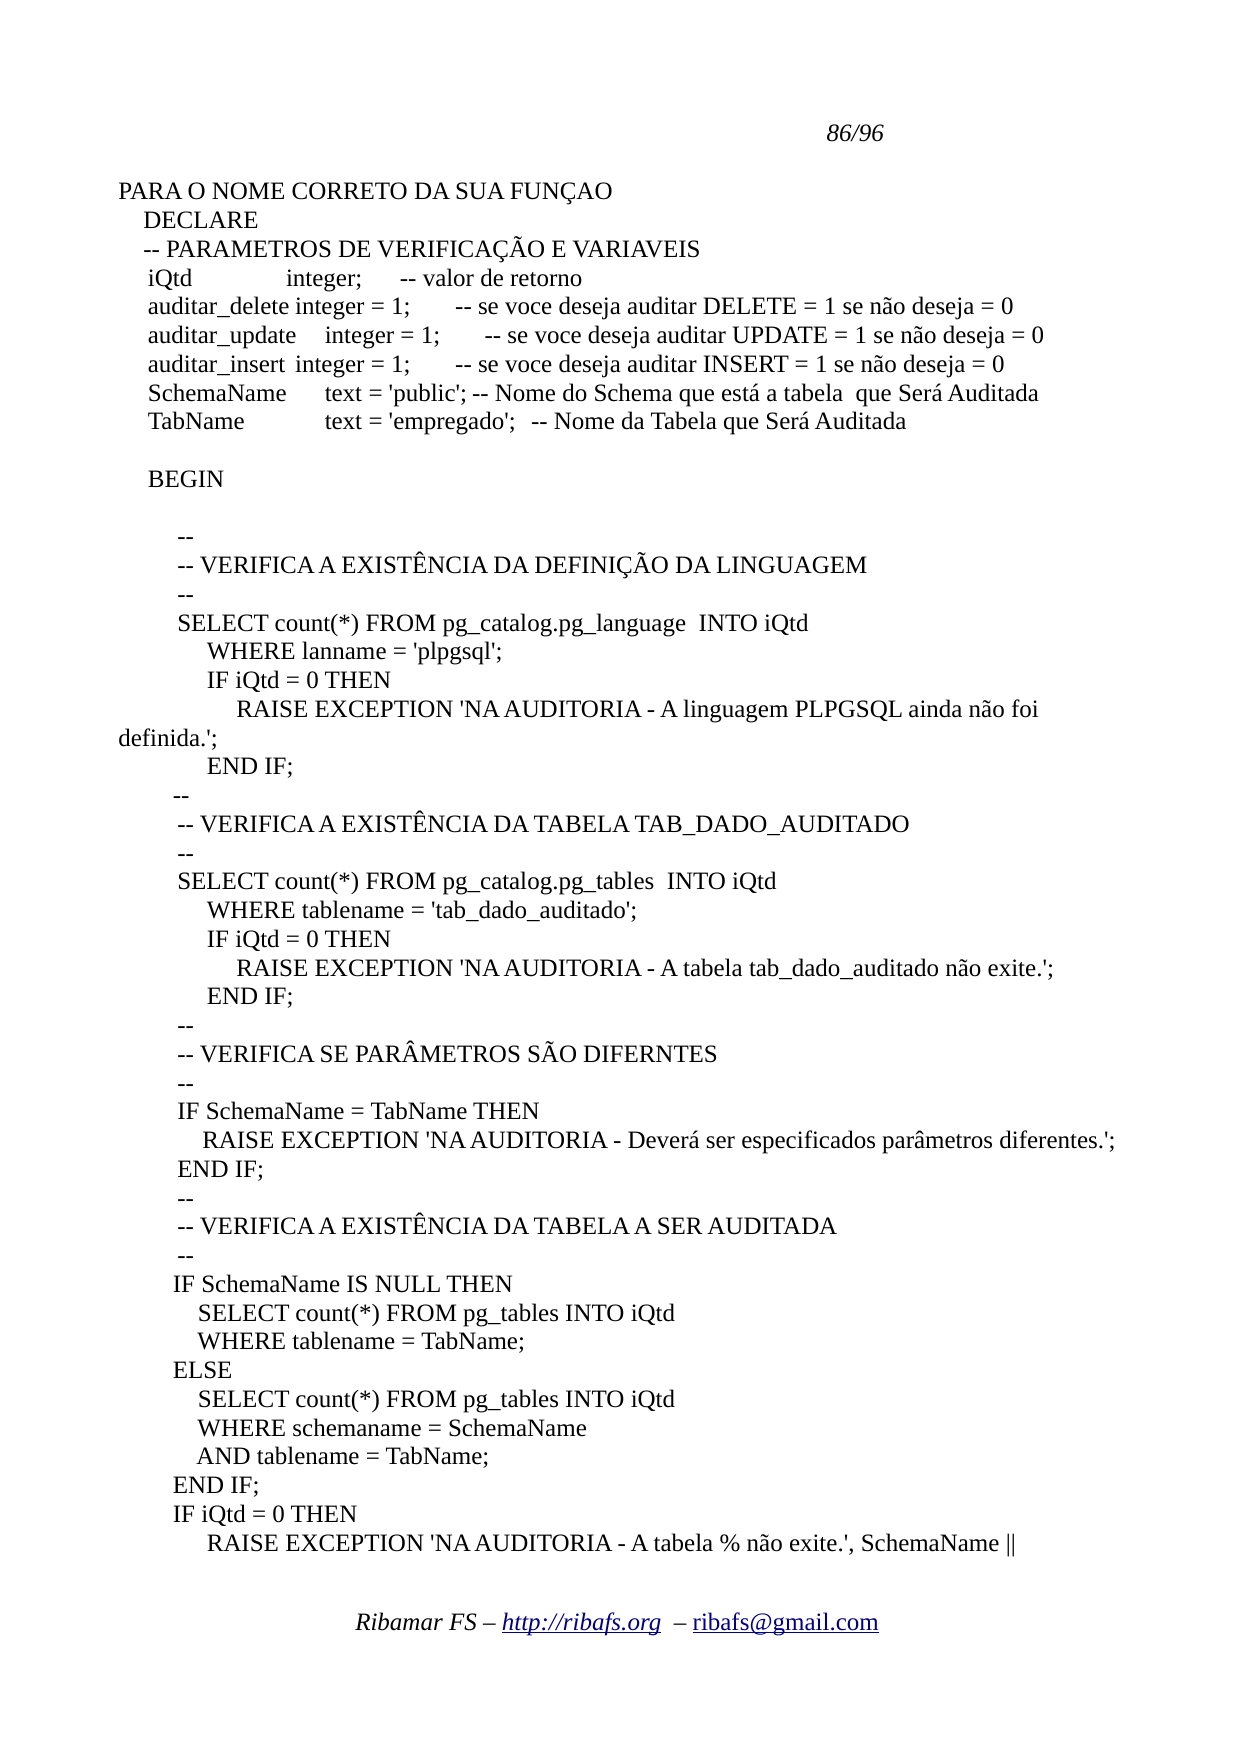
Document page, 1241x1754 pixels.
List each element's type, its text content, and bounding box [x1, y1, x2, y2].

text TabName text = 'empregado'; -- Nome da Tabela que Será Auditada [118, 406, 1122, 435]
text RAISE EXCEPTION 'NA AUDITORIA - A tabela % não exite.', SchemaName || [118, 1528, 1122, 1556]
text END IF; [118, 751, 1122, 780]
text -- VERIFICA A EXISTÊNCIA DA DEFINIÇÃO DA LINGUAGEM [118, 550, 1122, 579]
text -- [118, 1240, 1122, 1269]
text -- [118, 1183, 1122, 1211]
text AND tablename = TabName; [118, 1441, 1122, 1470]
text SELECT count(*) FROM pg_catalog.pg_tables INTO iQtd [118, 866, 1122, 895]
text END IF; [118, 981, 1122, 1010]
text -- VERIFICA A EXISTÊNCIA DA TABELA TAB_DADO_AUDITADO [118, 809, 1122, 838]
text auditar_update integer = 1; -- se voce deseja auditar UPDATE = 1 se não deseja = 0 [118, 320, 1122, 349]
text -- PARAMETROS DE VERIFICAÇÃO E VARIAVEIS [118, 234, 1122, 263]
text auditar_insert integer = 1; -- se voce deseja auditar INSERT = 1 se não deseja = 0 [118, 349, 1122, 378]
text SchemaName text = 'public'; -- Nome do Schema que está a tabela que Será Auditada [118, 378, 1122, 406]
text IF SchemaName IS NULL THEN [118, 1269, 1122, 1298]
text RAISE EXCEPTION 'NA AUDITORIA - Deverá ser especificados parâmetros diferentes.'; [118, 1125, 1122, 1154]
text PARA O NOME CORRETO DA SUA FUNÇAO [118, 176, 1122, 205]
text auditar_delete integer = 1; -- se voce deseja auditar DELETE = 1 se não deseja = 0 [118, 291, 1122, 320]
text -- [118, 838, 1122, 866]
text WHERE schemaname = SchemaName [118, 1413, 1122, 1441]
text BEGIN [118, 464, 1122, 493]
text ELSE [118, 1355, 1122, 1384]
text iQtd integer; -- valor de retorno [118, 263, 1122, 291]
text WHERE lanname = 'plpgsql'; [118, 636, 1122, 665]
text END IF; [118, 1154, 1122, 1183]
text -- [118, 780, 1122, 809]
text RAISE EXCEPTION 'NA AUDITORIA - A tabela tab_dado_auditado não exite.'; [118, 953, 1122, 981]
text WHERE tablename = 'tab_dado_auditado'; [118, 895, 1122, 924]
text IF iQtd = 0 THEN [118, 1499, 1122, 1528]
text IF SchemaName = TabName THEN [118, 1096, 1122, 1125]
text -- [118, 1010, 1122, 1039]
text -- VERIFICA A EXISTÊNCIA DA TABELA A SER AUDITADA [118, 1211, 1122, 1240]
text SELECT count(*) FROM pg_catalog.pg_language INTO iQtd [118, 608, 1122, 636]
text SELECT count(*) FROM pg_tables INTO iQtd [118, 1384, 1122, 1413]
text END IF; [118, 1470, 1122, 1499]
text -- [118, 579, 1122, 608]
text DECLARE [118, 205, 1122, 234]
text -- [118, 521, 1122, 550]
text RAISE EXCEPTION 'NA AUDITORIA - A linguagem PLPGSQL ainda não foi definida.'; [118, 694, 1122, 751]
text -- [118, 1068, 1122, 1096]
text IF iQtd = 0 THEN [118, 665, 1122, 694]
text -- VERIFICA SE PARÂMETROS SÃO DIFERNTES [118, 1039, 1122, 1068]
text SELECT count(*) FROM pg_tables INTO iQtd [118, 1298, 1122, 1326]
text IF iQtd = 0 THEN [118, 924, 1122, 953]
text WHERE tablename = TabName; [118, 1326, 1122, 1355]
